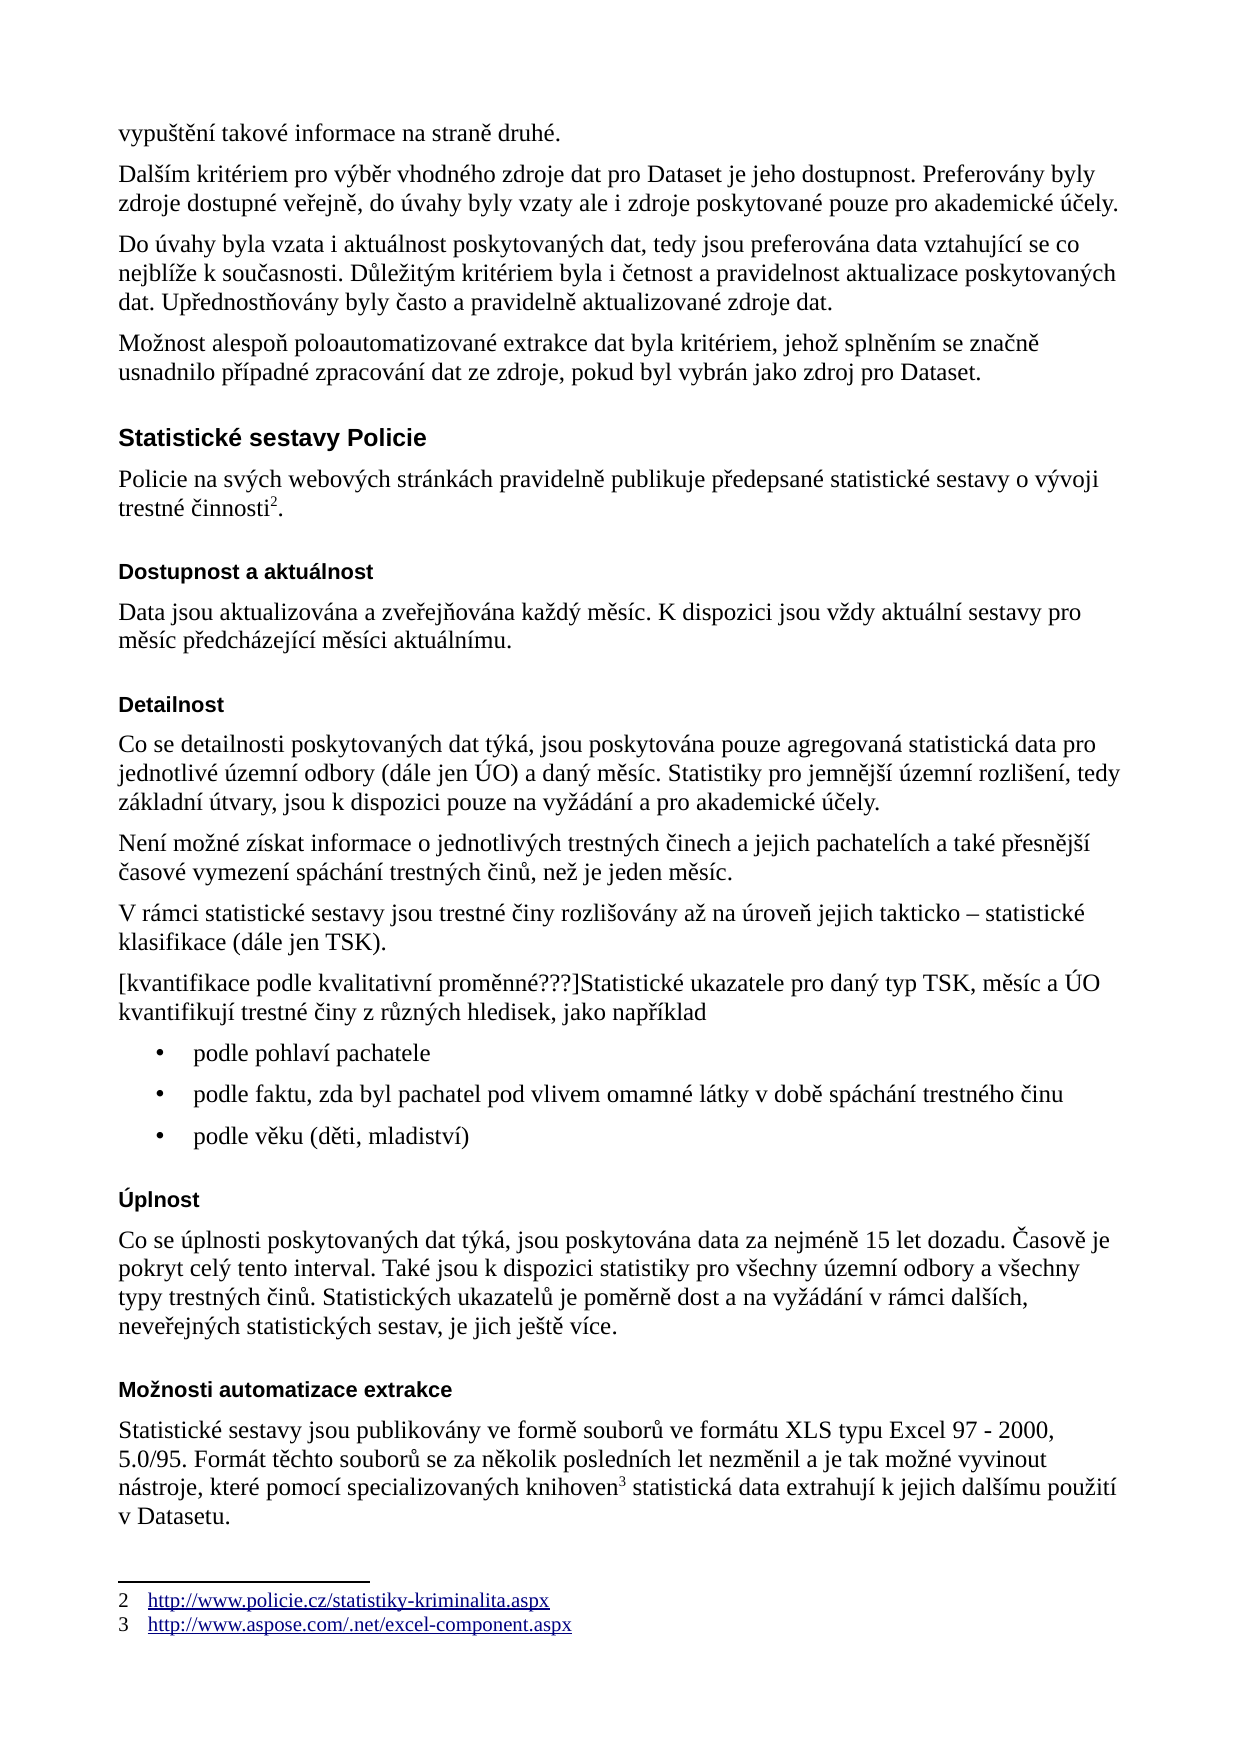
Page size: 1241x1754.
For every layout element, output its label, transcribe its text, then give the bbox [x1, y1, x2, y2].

text Co se úplnosti poskytovaných dat týká, jsou poskytována data za nejméně 15 let dozadu. Časově je pokryt celý tento interval. Také jsou k dispozici statistiky pro všechny územní odbory a všechny typy trestných činů. Statistických ukazatelů je poměrně dost a na vyžádání v rámci dalších, neveřejných statistických sestav, je jich ještě více. [118, 1225, 1122, 1340]
text Co se detailnosti poskytovaných dat týká, jsou poskytována pouze agregovaná statistická data pro jednotlivé územní odbory (dále jen ÚO) a daný měsíc. Statistiky pro jemnější územní rozlišení, tedy základní útvary, jsou k dispozici pouze na vyžádání a pro akademické účely. [118, 729, 1122, 816]
text Statistické sestavy jsou publikovány ve formě souborů ve formátu XLS typu Excel 97 - 2000, 5.0/95. Formát těchto souborů se za několik posledních let nezměnil a je tak možné vyvinout nástroje, které pomocí specializovaných knihoven statistická data extrahují k jejich dalšímu použití v Datasetu. [118, 1415, 1122, 1530]
subtitle Úplnost [118, 1187, 1122, 1212]
list podle věku (děti, mladiství) [156, 1121, 1122, 1149]
text Do úvahy byla vzata i aktuálnost poskytovaných dat, tedy jsou preferována data vztahující se co nejblíže k současnosti. Důležitým kritériem byla i četnost a pravidelnost aktualizace poskytovaných dat. Upřednostňovány byly často a pravidelně aktualizované zdroje dat. [118, 229, 1122, 316]
list podle pohlaví pachatele [156, 1038, 1122, 1067]
text V rámci statistické sestavy jsou trestné činy rozlišovány až na úroveň jejich takticko – statistické klasifikace (dále jen TSK). [118, 898, 1122, 956]
text Policie na svých webových stránkách pravidelně publikuje předepsané statistické sestavy o vývoji trestné činnosti. [118, 464, 1122, 522]
text Není možné získat informace o jednotlivých trestných činech a jejich pachatelích a také přesnější časové vymezení spáchání trestných činů, než je jeden měsíc. [118, 828, 1122, 886]
text [kvantifikace podle kvalitativní proměnné???]Statistické ukazatele pro daný typ TSK, měsíc a ÚO kvantifikují trestné činy z různých hledisek, jako například [118, 968, 1122, 1026]
subtitle Statistické sestavy Policie [118, 423, 1122, 452]
list podle faktu, zda byl pachatel pod vlivem omamné látky v době spáchání trestného činu [156, 1079, 1122, 1108]
text Dalším kritériem pro výběr vhodného zdroje dat pro Dataset je jeho dostupnost. Preferovány byly zdroje dostupné veřejně, do úvahy byly vzaty ale i zdroje poskytované pouze pro akademické účely. [118, 159, 1122, 217]
text http://www.policie.cz/statistiky-kriminalita.aspx [118, 1588, 1122, 1612]
subtitle Detailnost [118, 692, 1122, 717]
text Data jsou aktualizována a zveřejňována každý měsíc. K dispozici jsou vždy aktuální sestavy pro měsíc předcházející měsíci aktuálnímu. [118, 597, 1122, 654]
subtitle Dostupnost a aktuálnost [118, 559, 1122, 584]
text http://www.aspose.com/.net/excel-component.aspx [118, 1612, 1122, 1636]
text Možnost alespoň poloautomatizované extrakce dat byla kritériem, jehož splněním se značně usnadnilo případné zpracování dat ze zdroje, pokud byl vybrán jako zdroj pro Dataset. [118, 328, 1122, 386]
text vypuštění takové informace na straně druhé. [118, 118, 1122, 147]
subtitle Možnosti automatizace extrakce [118, 1377, 1122, 1402]
